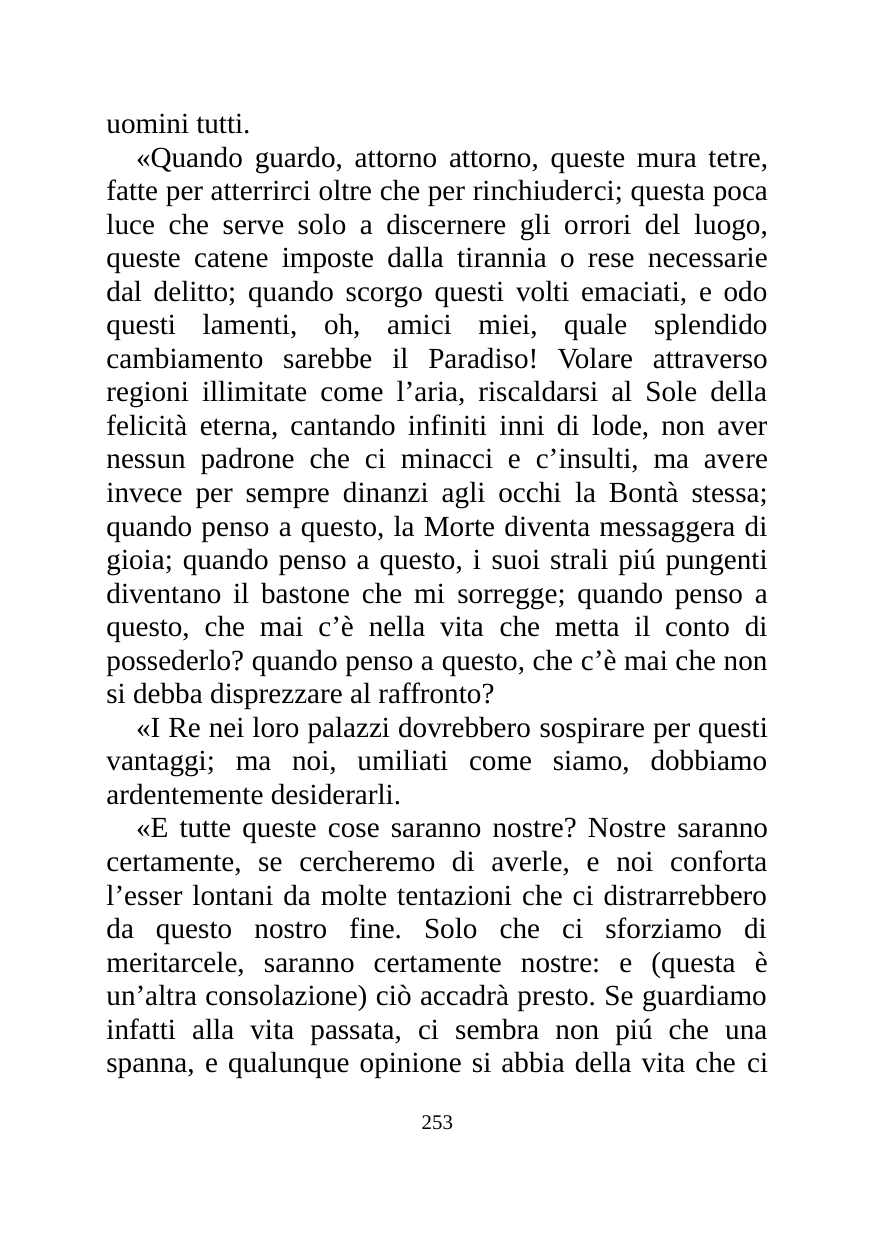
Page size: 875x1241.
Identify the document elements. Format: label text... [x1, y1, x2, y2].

text «I Re nei loro palazzi dovrebbero sospirare per questi vantaggi; ma noi, umiliati come siamo, dobbiamo ardentemente desiderarli. [106, 710, 768, 811]
text «Quando guardo, attorno attorno, queste mura tetre, fatte per atterrirci oltre che per rinchiuderci; questa poca luce che serve solo a discernere gli orrori del luogo, queste catene imposte dalla tirannia o rese necessarie dal delitto; quando scorgo questi volti emaciati, e odo questi lamenti, oh, amici miei, quale splendido cambiamento sarebbe il Paradiso! Volare attraverso regioni illimitate come l’aria, riscaldarsi al Sole della felicità eterna, cantando infiniti inni di lode, non aver nessun padrone che ci minacci e c’insulti, ma avere invece per sempre dinanzi agli occhi la Bontà stessa; quando penso a questo, la Morte diventa messaggera di gioia; quando penso a questo, i suoi strali piú pungenti diventano il bastone che mi sorregge; quando penso a questo, che mai c’è nella vita che metta il conto di possederlo? quando penso a questo, che c’è mai che non si debba disprezzare al raffronto? [106, 140, 768, 710]
text uomini tutti. [106, 106, 768, 140]
text «E tutte queste cose saranno nostre? Nostre saranno certamente, se cercheremo di averle, e noi conforta l’esser lontani da molte tentazioni che ci distrarrebbero da questo nostro fine. Solo che ci sforziamo di meritarcele, saranno certamente nostre: e (questa è un’altra consolazione) ciò accadrà presto. Se guardiamo infatti alla vita passata, ci sembra non piú che una spanna, e qualunque opinione si abbia della vita che ci [106, 811, 768, 1079]
